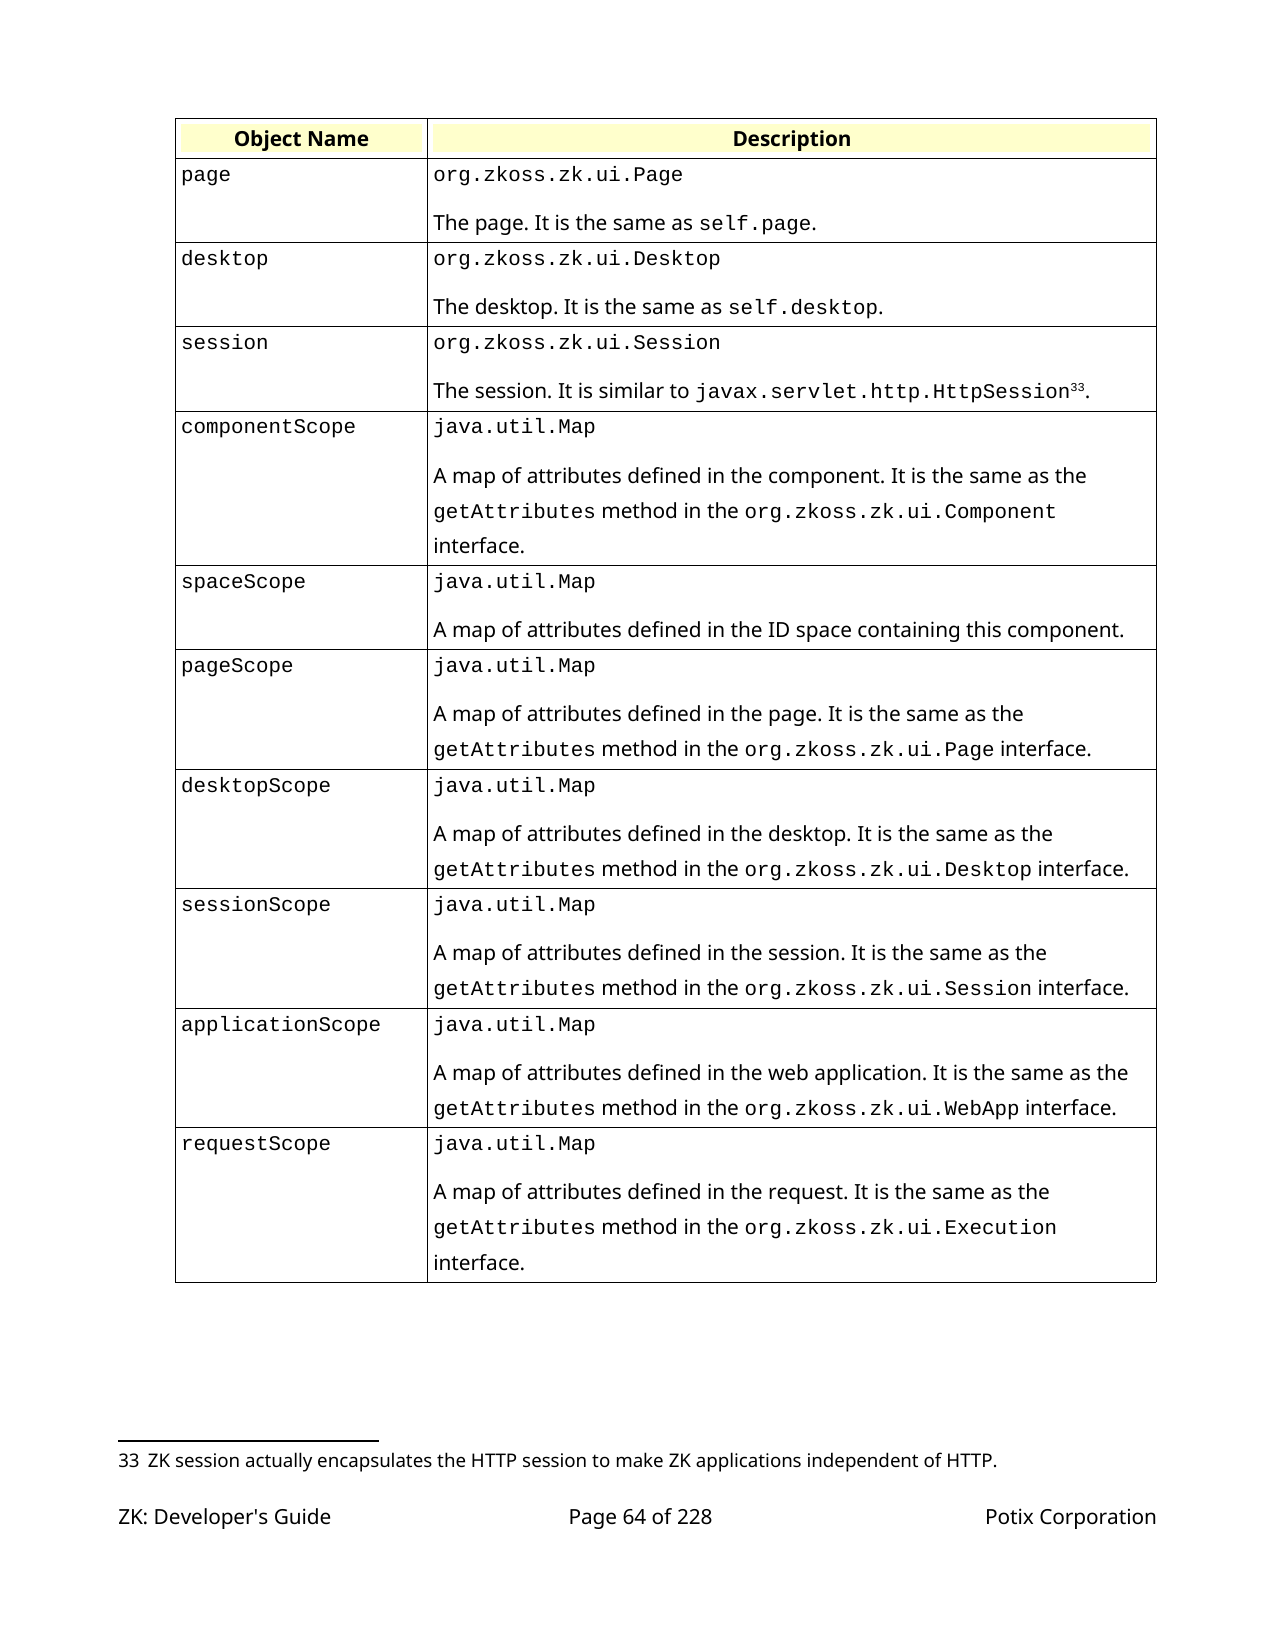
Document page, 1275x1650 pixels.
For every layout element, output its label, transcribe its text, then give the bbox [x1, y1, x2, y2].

table_cell java.util.Map A map of attributes defined in the component. It is the same as the getAttributes method in the org.zkoss.zk.ui.Component interface. [428, 412, 1156, 565]
table_cell java.util.Map A map of attributes defined in the desktop. It is the same as the getAttributes method in the org.zkoss.zk.ui.Desktop interface. [428, 770, 1156, 888]
table_cell pageScope [176, 650, 427, 769]
table_cell org.zkoss.zk.ui.Desktop The desktop. It is the same as self.desktop. [428, 243, 1156, 326]
table_cell org.zkoss.zk.ui.Session The session. It is similar to javax.servlet.http.HttpSession. [428, 327, 1156, 411]
table_cell java.util.Map A map of attributes defined in the ID space containing this component. [428, 566, 1156, 649]
table_header Description [428, 119, 1156, 158]
table_cell java.util.Map A map of attributes defined in the page. It is the same as the getAttributes method in the org.zkoss.zk.ui.Page interface. [428, 650, 1156, 769]
table_cell page [176, 159, 427, 242]
table_header Object Name [176, 119, 427, 158]
table_cell componentScope [176, 412, 427, 565]
table_cell spaceScope [176, 566, 427, 649]
table_cell session [176, 327, 427, 411]
table_cell java.util.Map A map of attributes defined in the request. It is the same as the getAttributes method in the org.zkoss.zk.ui.Execution interface. [428, 1128, 1156, 1282]
table_cell desktopScope [176, 770, 427, 888]
table_cell requestScope [176, 1128, 427, 1282]
table_cell java.util.Map A map of attributes defined in the session. It is the same as the getAttributes method in the org.zkoss.zk.ui.Session interface. [428, 889, 1156, 1008]
table_cell applicationScope [176, 1009, 427, 1127]
table_cell sessionScope [176, 889, 427, 1008]
table_cell desktop [176, 243, 427, 326]
table_cell org.zkoss.zk.ui.Page The page. It is the same as self.page. [428, 159, 1156, 242]
table_cell java.util.Map A map of attributes defined in the web application. It is the same as the getAttributes method in the org.zkoss.zk.ui.WebApp interface. [428, 1009, 1156, 1127]
